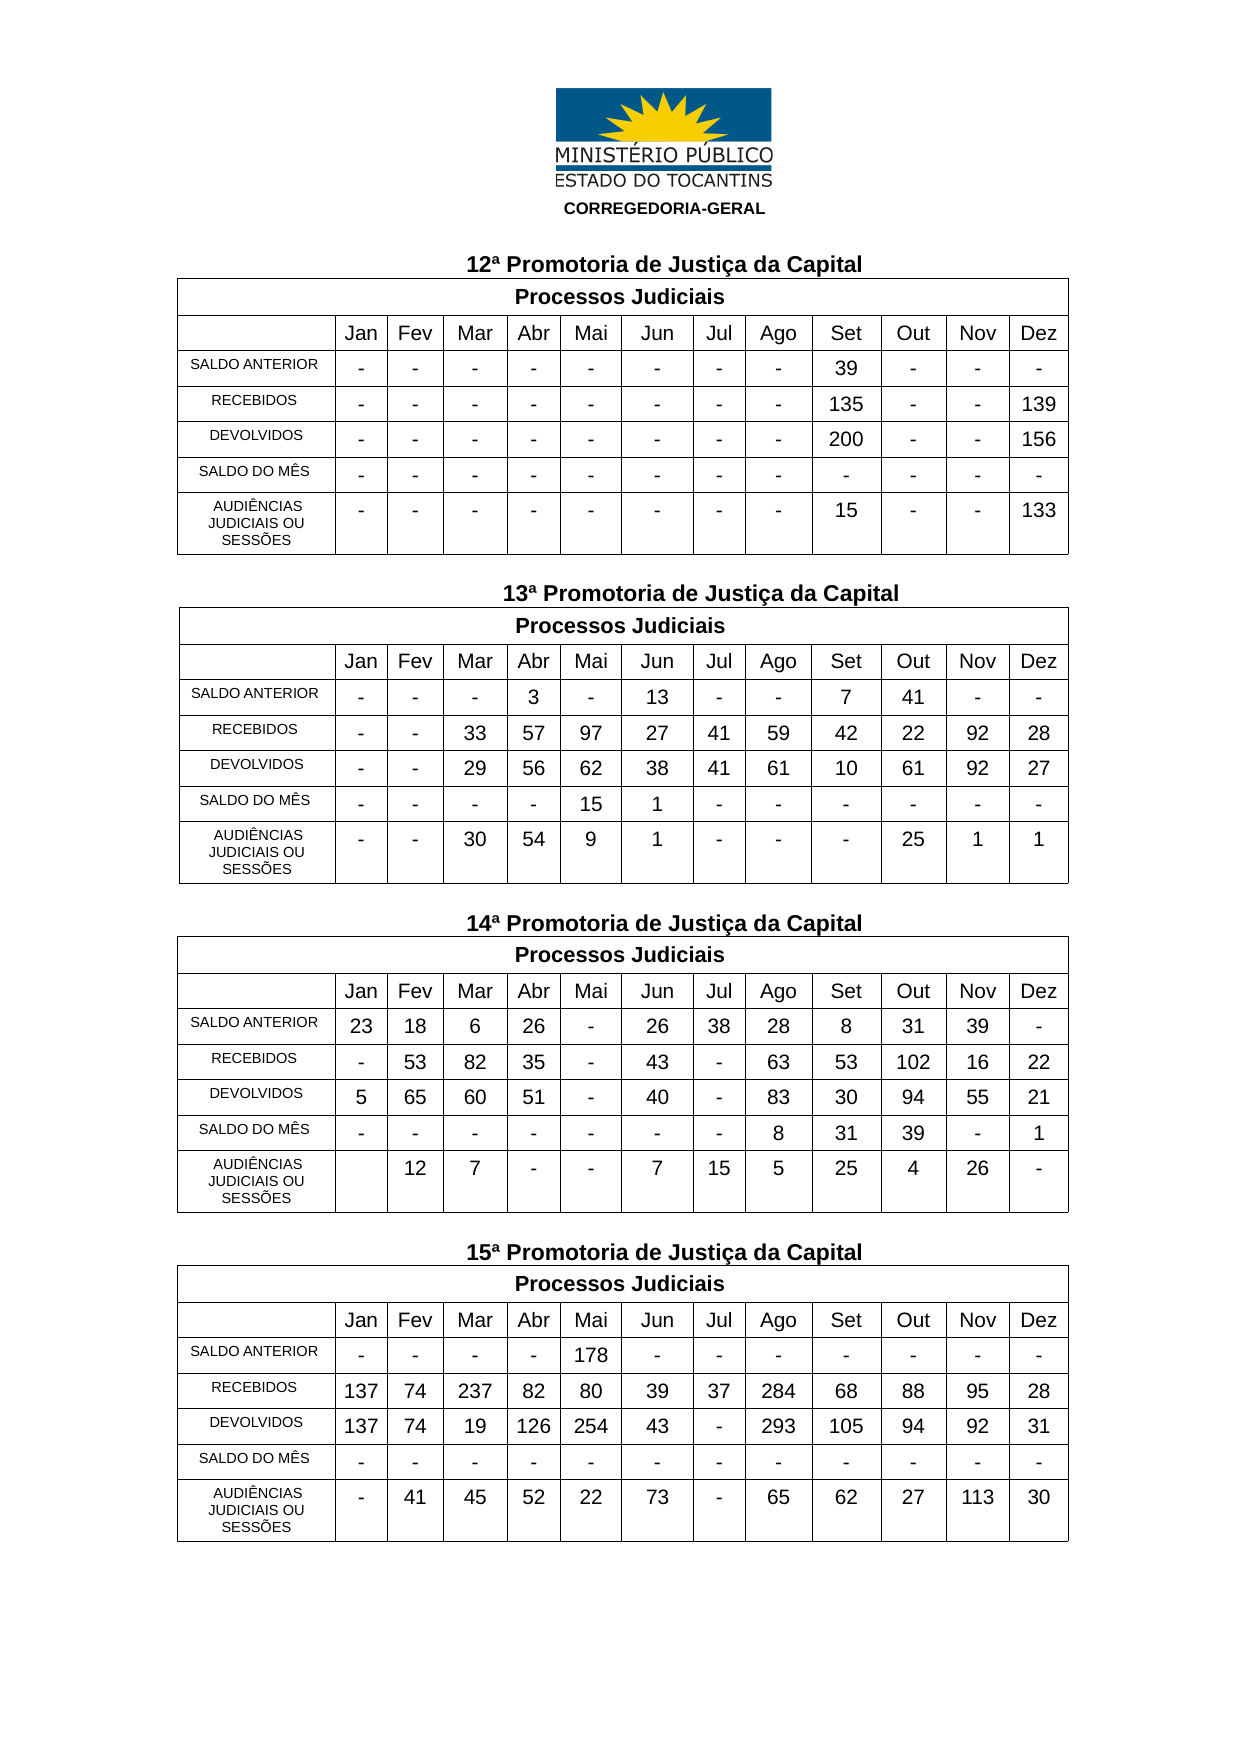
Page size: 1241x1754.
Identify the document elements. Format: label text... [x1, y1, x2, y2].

table_cell Fev [388, 1303, 443, 1337]
table_cell SALDO ANTERIOR [178, 1338, 335, 1373]
table_cell - [388, 680, 443, 714]
table_cell [180, 645, 335, 679]
table_cell - [388, 751, 443, 786]
table_cell 156 [1010, 422, 1068, 457]
table_cell 51 [508, 1080, 560, 1115]
table_cell - [1010, 1151, 1068, 1212]
table_cell - [561, 1009, 621, 1044]
table_cell [336, 1151, 387, 1212]
table_cell - [694, 1045, 745, 1079]
table_cell - [882, 1338, 946, 1373]
table_cell 94 [882, 1080, 946, 1115]
table_cell 15 [813, 493, 881, 554]
table_cell - [508, 493, 560, 554]
table_cell - [336, 1045, 387, 1079]
table_cell - [694, 1338, 745, 1373]
table_cell 56 [508, 751, 560, 786]
table_cell - [444, 458, 507, 492]
table_cell Ago [746, 645, 811, 679]
table_cell Ago [746, 1303, 812, 1337]
table_cell - [746, 1338, 812, 1373]
table_cell - [1010, 1338, 1068, 1373]
table_cell Set [812, 645, 881, 679]
table_cell Abr [508, 1303, 560, 1337]
table_cell 82 [508, 1374, 560, 1408]
table_cell - [694, 422, 745, 457]
table_cell Jun [622, 974, 693, 1008]
table_cell 57 [508, 716, 560, 750]
table_cell Out [882, 1303, 946, 1337]
table_cell Nov [947, 316, 1009, 350]
table_cell 254 [561, 1409, 621, 1444]
table_cell 41 [882, 680, 946, 714]
table_cell SALDO ANTERIOR [180, 680, 335, 714]
table_cell DEVOLVIDOS [178, 1080, 335, 1115]
table_cell - [336, 1480, 387, 1541]
table_cell DEVOLVIDOS [178, 422, 335, 457]
table_cell Jul [694, 645, 745, 679]
table_cell Jul [694, 974, 745, 1008]
table_cell 31 [882, 1009, 946, 1044]
table_cell - [882, 422, 946, 457]
table_cell Jan [336, 974, 387, 1008]
table_cell - [882, 1445, 946, 1479]
table_cell - [388, 822, 443, 883]
table_cell 39 [882, 1116, 946, 1150]
table_cell 5 [336, 1080, 387, 1115]
table_cell - [622, 1338, 693, 1373]
table_cell - [336, 1116, 387, 1150]
table_cell 59 [746, 716, 811, 750]
table_cell Mai [561, 316, 621, 350]
table_cell 284 [746, 1374, 812, 1408]
table_cell 137 [336, 1409, 387, 1444]
table_cell 65 [388, 1080, 443, 1115]
table_cell - [947, 1116, 1009, 1150]
table_cell - [561, 1045, 621, 1079]
table_cell - [508, 1445, 560, 1479]
table_cell - [694, 493, 745, 554]
table_cell 41 [694, 751, 745, 786]
table_cell 92 [947, 716, 1009, 750]
table_cell 7 [444, 1151, 507, 1212]
table_cell 62 [813, 1480, 881, 1541]
table_cell - [388, 787, 443, 821]
table_cell RECEBIDOS [178, 1374, 335, 1408]
table_cell 65 [746, 1480, 812, 1541]
table_cell [178, 1303, 335, 1337]
table_cell - [561, 1151, 621, 1212]
subtitle 13ª Promotoria de Justiça da Capital [177, 580, 1152, 607]
table_cell - [444, 387, 507, 421]
table_cell - [336, 422, 387, 457]
table_cell SALDO DO MÊS [180, 787, 335, 821]
table_cell Mai [561, 645, 621, 679]
table_cell - [694, 387, 745, 421]
table_cell - [947, 387, 1009, 421]
table_cell - [882, 458, 946, 492]
table_cell - [622, 493, 693, 554]
table_cell - [746, 351, 812, 386]
table_cell 22 [882, 716, 946, 750]
table_cell - [812, 787, 881, 821]
table_cell 28 [1010, 716, 1068, 750]
table_cell - [746, 493, 812, 554]
subtitle 14ª Promotoria de Justiça da Capital [177, 909, 1152, 936]
table_cell - [444, 1445, 507, 1479]
table_cell 25 [882, 822, 946, 883]
table_cell - [561, 680, 621, 714]
table_cell Jan [336, 316, 387, 350]
table_cell 83 [746, 1080, 812, 1115]
table_cell - [694, 1080, 745, 1115]
table_cell Abr [508, 316, 560, 350]
table_cell - [508, 458, 560, 492]
table_cell 8 [746, 1116, 812, 1150]
table_cell - [508, 1338, 560, 1373]
table_cell AUDIÊNCIAS JUDICIAIS OU SESSÕES [178, 1480, 335, 1541]
table_cell 5 [746, 1151, 812, 1212]
table_cell - [388, 1338, 443, 1373]
table_cell 94 [882, 1409, 946, 1444]
table_cell Ago [746, 316, 812, 350]
table_cell - [561, 1080, 621, 1115]
table_cell 82 [444, 1045, 507, 1079]
table_cell 30 [813, 1080, 881, 1115]
table_cell 6 [444, 1009, 507, 1044]
table_cell - [622, 387, 693, 421]
table_cell Fev [388, 645, 443, 679]
table_cell - [508, 787, 560, 821]
table_cell 68 [813, 1374, 881, 1408]
table_cell 95 [947, 1374, 1009, 1408]
table_cell 3 [508, 680, 560, 714]
table_cell 12 [388, 1151, 443, 1212]
table_cell SALDO ANTERIOR [178, 351, 335, 386]
table_cell Fev [388, 974, 443, 1008]
table_cell 26 [622, 1009, 693, 1044]
table_cell Jun [622, 1303, 693, 1337]
table_cell SALDO DO MÊS [178, 458, 335, 492]
table_cell - [561, 422, 621, 457]
table_cell 135 [813, 387, 881, 421]
table_cell 61 [746, 751, 811, 786]
table_cell - [561, 1116, 621, 1150]
table_cell - [444, 422, 507, 457]
table_cell Mar [444, 974, 507, 1008]
table_cell - [694, 1445, 745, 1479]
table_cell 55 [947, 1080, 1009, 1115]
table_cell 39 [622, 1374, 693, 1408]
table_cell - [746, 387, 812, 421]
table_cell 41 [694, 716, 745, 750]
table_cell 7 [622, 1151, 693, 1212]
table_cell - [336, 680, 387, 714]
table_cell - [947, 493, 1009, 554]
table_cell Mai [561, 974, 621, 1008]
table_cell Jun [622, 316, 693, 350]
table_cell 38 [694, 1009, 745, 1044]
table_cell 1 [947, 822, 1009, 883]
table_cell [178, 974, 335, 1008]
table_cell - [694, 351, 745, 386]
table_cell - [694, 1116, 745, 1150]
table_cell - [947, 1445, 1009, 1479]
table_cell 73 [622, 1480, 693, 1541]
table_cell 1 [1010, 1116, 1068, 1150]
table_cell 39 [813, 351, 881, 386]
table_cell Mar [444, 1303, 507, 1337]
table_cell Abr [508, 974, 560, 1008]
table_cell 293 [746, 1409, 812, 1444]
table_cell - [622, 351, 693, 386]
table_cell Jan [336, 1303, 387, 1337]
table_header Processos Judiciais [178, 279, 1068, 314]
table_cell 80 [561, 1374, 621, 1408]
table_cell - [336, 822, 387, 883]
table_cell Jun [622, 645, 693, 679]
table_cell - [746, 680, 811, 714]
table_cell - [813, 458, 881, 492]
table_cell - [947, 1338, 1009, 1373]
table_cell 178 [561, 1338, 621, 1373]
table_cell - [561, 458, 621, 492]
table_cell 42 [812, 716, 881, 750]
table_cell - [694, 458, 745, 492]
table_cell 60 [444, 1080, 507, 1115]
table_cell [178, 316, 335, 350]
table_cell 43 [622, 1409, 693, 1444]
table_cell DEVOLVIDOS [180, 751, 335, 786]
table_cell Fev [388, 316, 443, 350]
table_cell 22 [1010, 1045, 1068, 1079]
table_cell 133 [1010, 493, 1068, 554]
table_cell 61 [882, 751, 946, 786]
table_cell 27 [882, 1480, 946, 1541]
table_cell - [561, 387, 621, 421]
table_cell 38 [622, 751, 693, 786]
table_cell - [561, 351, 621, 386]
table_cell 26 [947, 1151, 1009, 1212]
table_header Processos Judiciais [180, 608, 1068, 643]
table_cell 74 [388, 1374, 443, 1408]
table_cell 200 [813, 422, 881, 457]
table_cell - [947, 351, 1009, 386]
table_cell - [336, 387, 387, 421]
table_cell 31 [813, 1116, 881, 1150]
table_cell - [746, 822, 811, 883]
table_cell 30 [1010, 1480, 1068, 1541]
table_cell - [388, 493, 443, 554]
table_cell - [882, 787, 946, 821]
table_cell - [1010, 458, 1068, 492]
table_cell - [694, 1409, 745, 1444]
table_cell Out [882, 974, 946, 1008]
table_cell - [561, 1445, 621, 1479]
table_cell - [388, 1116, 443, 1150]
table_cell 23 [336, 1009, 387, 1044]
table_cell Mai [561, 1303, 621, 1337]
table_cell - [947, 458, 1009, 492]
table_cell 18 [388, 1009, 443, 1044]
table_cell - [746, 422, 812, 457]
table_cell 74 [388, 1409, 443, 1444]
table_cell Jan [336, 645, 387, 679]
table_cell Dez [1010, 645, 1068, 679]
table_cell - [336, 1445, 387, 1479]
table_cell - [1010, 351, 1068, 386]
table_cell Set [813, 316, 881, 350]
table_header Processos Judiciais [178, 1266, 1068, 1302]
table_cell - [882, 351, 946, 386]
table_cell - [336, 493, 387, 554]
table_cell - [336, 751, 387, 786]
table_cell - [336, 351, 387, 386]
table_cell - [388, 387, 443, 421]
table_cell - [508, 422, 560, 457]
table_cell 53 [813, 1045, 881, 1079]
table_cell Dez [1010, 974, 1068, 1008]
table_cell - [336, 458, 387, 492]
table_cell 113 [947, 1480, 1009, 1541]
table_cell DEVOLVIDOS [178, 1409, 335, 1444]
table_cell 92 [947, 1409, 1009, 1444]
table_cell AUDIÊNCIAS JUDICIAIS OU SESSÕES [178, 1151, 335, 1212]
table_cell 54 [508, 822, 560, 883]
table_cell RECEBIDOS [178, 1045, 335, 1079]
table_cell Nov [947, 974, 1009, 1008]
table_cell - [882, 387, 946, 421]
table_cell Out [882, 645, 946, 679]
table_cell 139 [1010, 387, 1068, 421]
table_cell 8 [813, 1009, 881, 1044]
table_cell - [444, 1338, 507, 1373]
table_cell - [388, 458, 443, 492]
table_cell 40 [622, 1080, 693, 1115]
table_cell - [947, 787, 1009, 821]
table_cell 28 [746, 1009, 812, 1044]
table_cell - [812, 822, 881, 883]
table_cell 237 [444, 1374, 507, 1408]
table_cell - [561, 493, 621, 554]
table_cell 52 [508, 1480, 560, 1541]
table_cell 33 [444, 716, 507, 750]
table_cell - [622, 1445, 693, 1479]
table_cell 28 [1010, 1374, 1068, 1408]
table_cell Mar [444, 316, 507, 350]
table_cell Out [882, 316, 946, 350]
table_cell - [694, 680, 745, 714]
table_cell 88 [882, 1374, 946, 1408]
table_header Processos Judiciais [178, 937, 1068, 973]
table_cell - [388, 422, 443, 457]
table_cell Jul [694, 1303, 745, 1337]
table_cell 31 [1010, 1409, 1068, 1444]
table_cell - [388, 716, 443, 750]
table_cell 25 [813, 1151, 881, 1212]
table_cell 9 [561, 822, 621, 883]
table_cell 1 [622, 822, 693, 883]
table_cell - [444, 787, 507, 821]
table_cell 19 [444, 1409, 507, 1444]
table_cell Nov [947, 1303, 1009, 1337]
table_cell 22 [561, 1480, 621, 1541]
table_cell 13 [622, 680, 693, 714]
table_cell - [694, 822, 745, 883]
table_cell - [508, 1116, 560, 1150]
table_cell 21 [1010, 1080, 1068, 1115]
table_cell - [444, 493, 507, 554]
table_cell Nov [947, 645, 1009, 679]
table_cell Set [813, 974, 881, 1008]
table_cell 29 [444, 751, 507, 786]
table_cell Ago [746, 974, 812, 1008]
table_cell - [746, 1445, 812, 1479]
table_cell 30 [444, 822, 507, 883]
table_cell - [622, 458, 693, 492]
table_cell AUDIÊNCIAS JUDICIAIS OU SESSÕES [180, 822, 335, 883]
table_cell - [508, 351, 560, 386]
table_cell AUDIÊNCIAS JUDICIAIS OU SESSÕES [178, 493, 335, 554]
table_cell 62 [561, 751, 621, 786]
table_cell - [388, 1445, 443, 1479]
table_cell 27 [1010, 751, 1068, 786]
table_cell - [444, 680, 507, 714]
table_cell 15 [561, 787, 621, 821]
table_cell 10 [812, 751, 881, 786]
table_cell 27 [622, 716, 693, 750]
table_cell 15 [694, 1151, 745, 1212]
subtitle 12ª Promotoria de Justiça da Capital [177, 251, 1152, 278]
table_cell RECEBIDOS [178, 387, 335, 421]
table_cell 16 [947, 1045, 1009, 1079]
table_cell - [444, 351, 507, 386]
table_cell 45 [444, 1480, 507, 1541]
table_cell - [947, 422, 1009, 457]
table_cell - [746, 787, 811, 821]
table_cell 102 [882, 1045, 946, 1079]
table_cell Set [813, 1303, 881, 1337]
table_cell 92 [947, 751, 1009, 786]
table_cell SALDO DO MÊS [178, 1116, 335, 1150]
table_cell Abr [508, 645, 560, 679]
table_cell RECEBIDOS [180, 716, 335, 750]
table_cell SALDO ANTERIOR [178, 1009, 335, 1044]
table_cell 4 [882, 1151, 946, 1212]
table_cell - [1010, 680, 1068, 714]
table_cell - [336, 716, 387, 750]
table_cell - [622, 1116, 693, 1150]
table_cell Mar [444, 645, 507, 679]
table_cell - [813, 1445, 881, 1479]
table_cell 53 [388, 1045, 443, 1079]
table_cell - [388, 351, 443, 386]
table_cell 26 [508, 1009, 560, 1044]
table_cell - [813, 1338, 881, 1373]
table_cell 43 [622, 1045, 693, 1079]
table_cell Dez [1010, 316, 1068, 350]
table_cell - [746, 458, 812, 492]
table_cell - [694, 787, 745, 821]
table_cell 37 [694, 1374, 745, 1408]
table_cell Dez [1010, 1303, 1068, 1337]
table_cell 97 [561, 716, 621, 750]
table_cell 35 [508, 1045, 560, 1079]
table_cell - [1010, 1445, 1068, 1479]
table_cell - [336, 1338, 387, 1373]
table_cell 1 [622, 787, 693, 821]
table_cell 63 [746, 1045, 812, 1079]
table_cell Jul [694, 316, 745, 350]
table_cell - [336, 787, 387, 821]
table_cell - [622, 422, 693, 457]
table_cell 105 [813, 1409, 881, 1444]
table_cell - [444, 1116, 507, 1150]
picture [556, 88, 773, 187]
table_cell SALDO DO MÊS [178, 1445, 335, 1479]
table_cell - [882, 493, 946, 554]
subtitle 15ª Promotoria de Justiça da Capital [177, 1238, 1152, 1265]
table_cell 39 [947, 1009, 1009, 1044]
table_cell 41 [388, 1480, 443, 1541]
table_cell - [1010, 1009, 1068, 1044]
table_cell 7 [812, 680, 881, 714]
table_cell - [1010, 787, 1068, 821]
table_cell - [508, 387, 560, 421]
table_cell 126 [508, 1409, 560, 1444]
table_cell - [947, 680, 1009, 714]
table_cell 1 [1010, 822, 1068, 883]
table_cell - [694, 1480, 745, 1541]
table_cell 137 [336, 1374, 387, 1408]
table_cell - [508, 1151, 560, 1212]
